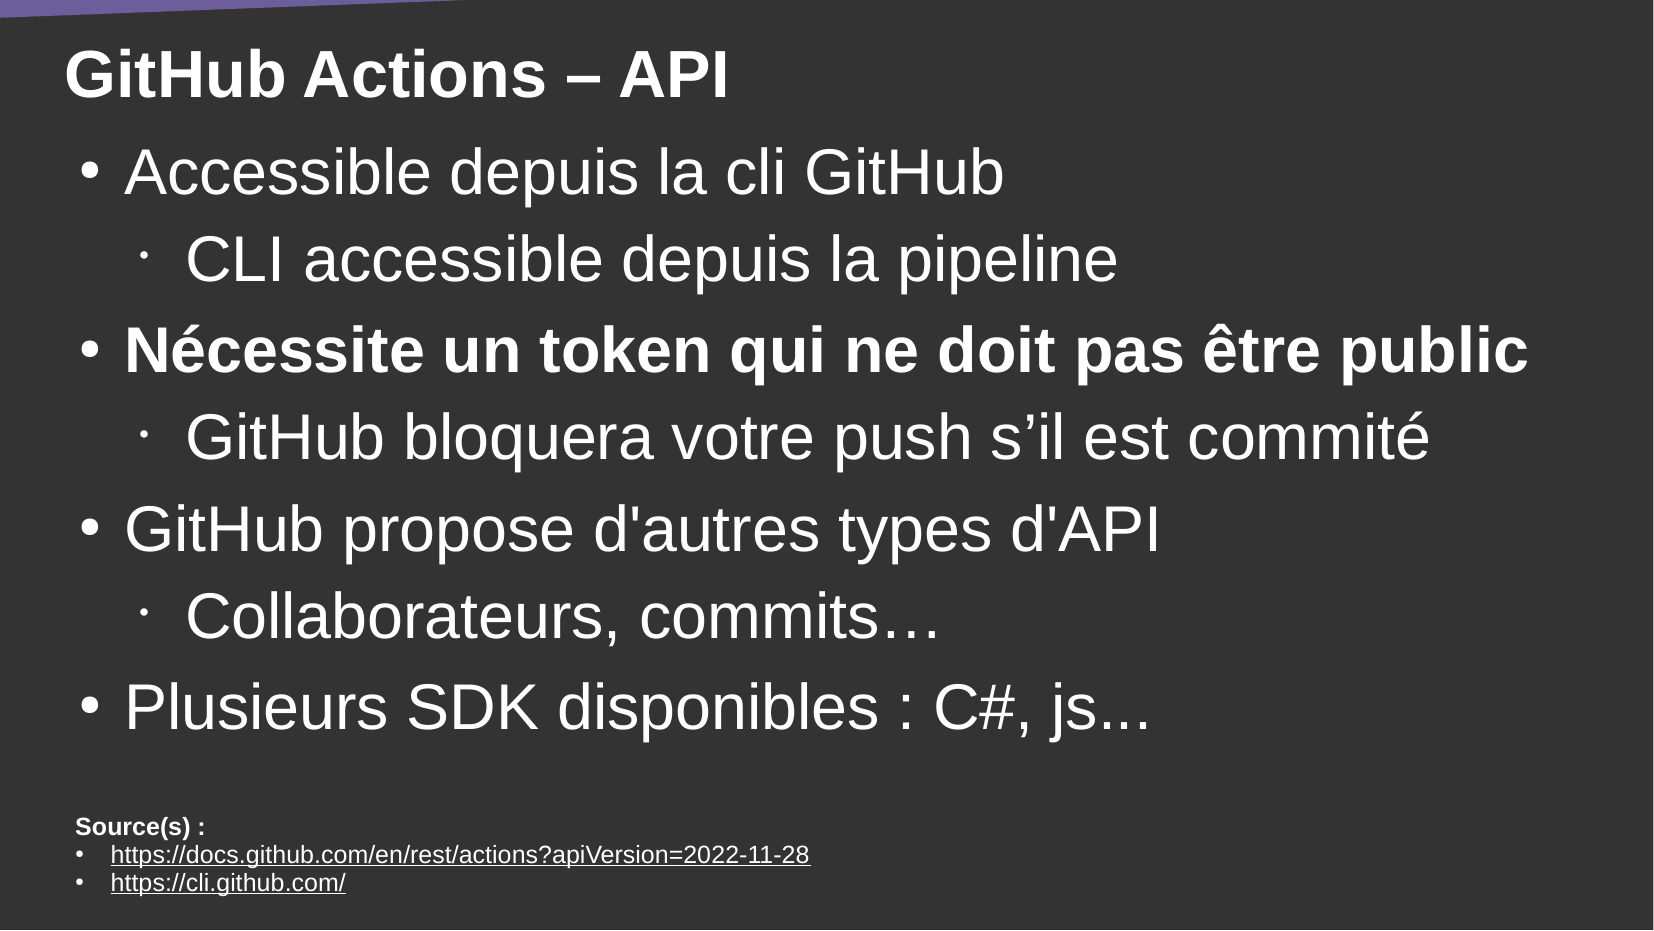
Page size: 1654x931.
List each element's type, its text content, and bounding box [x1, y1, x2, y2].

title GitHub Actions – API [64, 37, 1577, 119]
text_box Source(s) : https://docs.github.com/en/rest/actions?apiVersion=2022-11-28 https://cli.github.com/ [60, 795, 1595, 905]
text_box [0, 0, 467, 18]
list Accessible depuis la cli GitHub CLI accessible depuis la pipeline Nécessite un token qui ne doit pas être public GitHub bloquera votre push s’il est commité GitHub propose d'autres types d'API Collaborateurs, commits… Plusieurs SDK disponibles : C#, js... [63, 135, 1630, 756]
